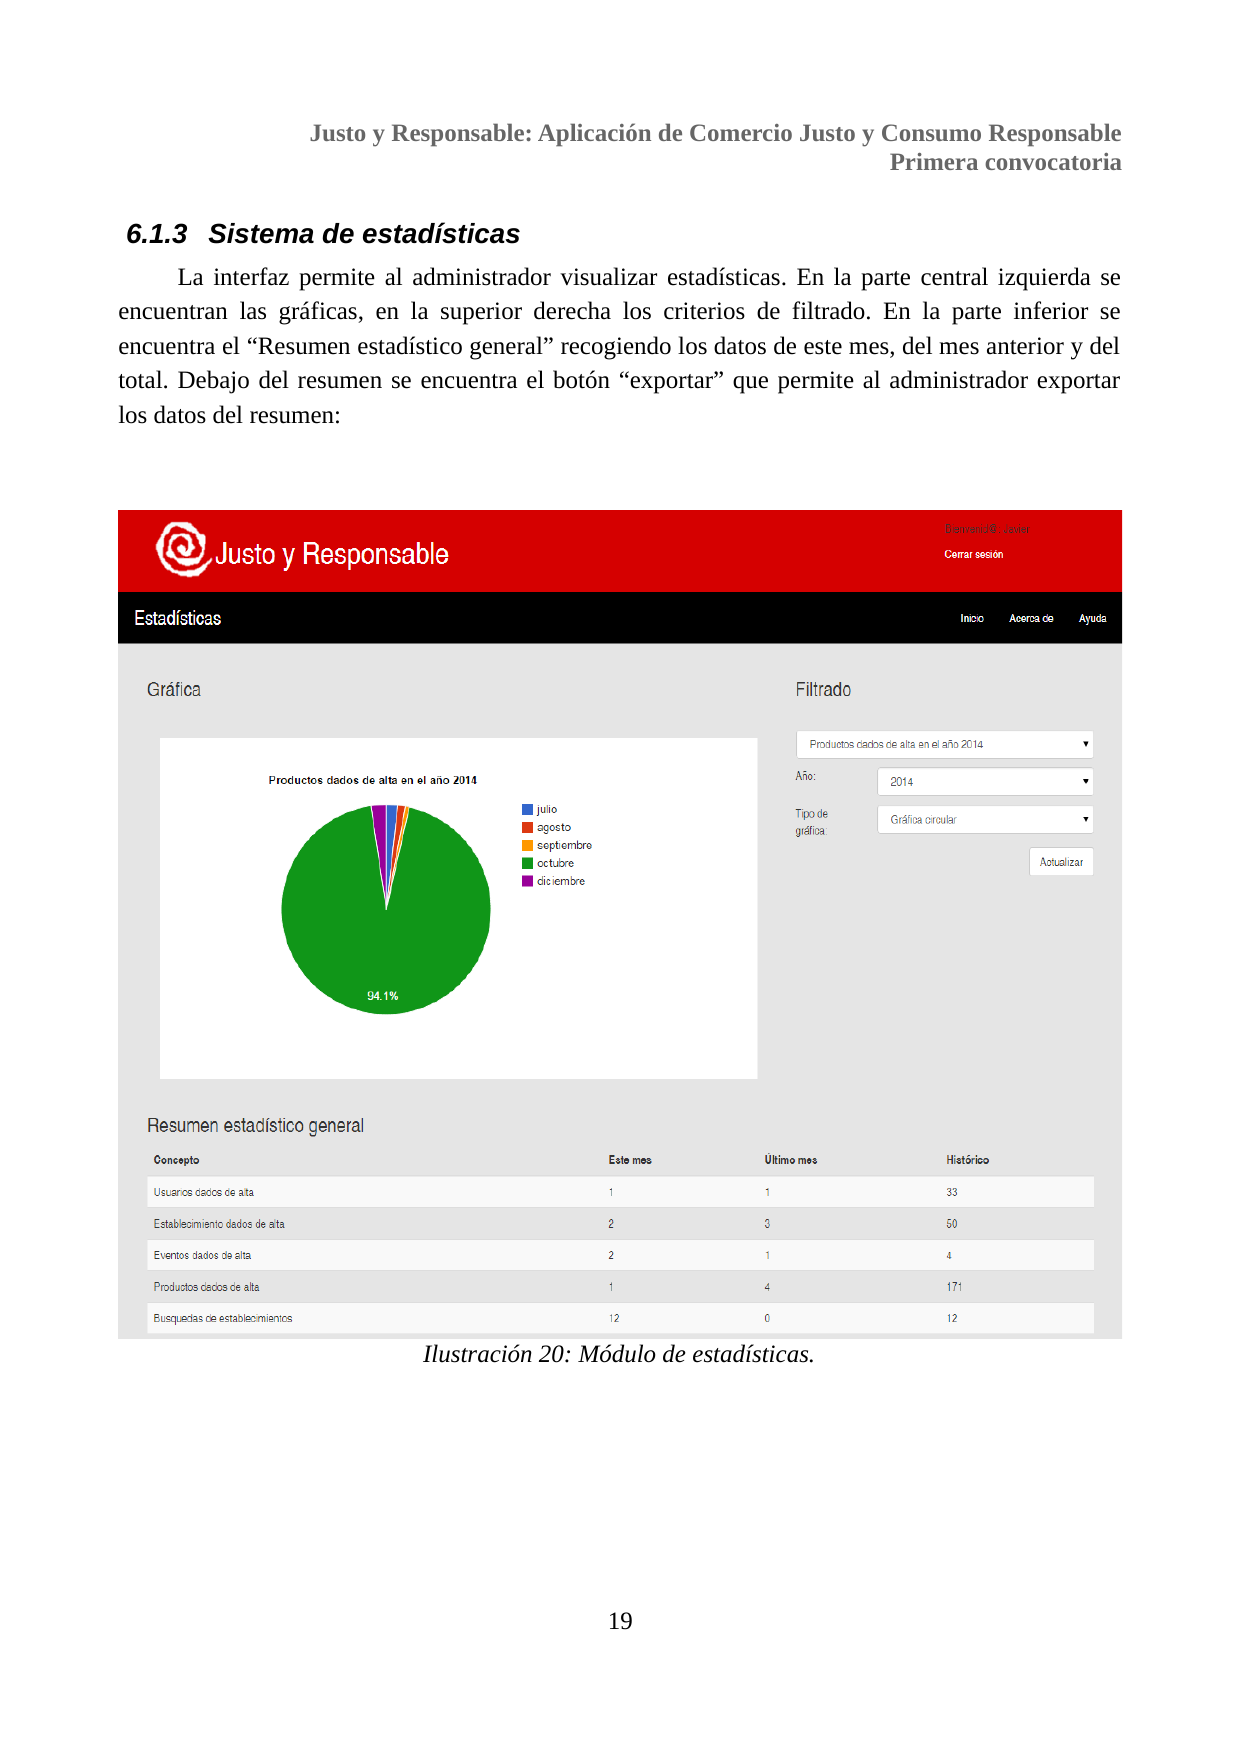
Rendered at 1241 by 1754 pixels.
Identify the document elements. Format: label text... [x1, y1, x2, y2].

subtitle Sistema de estadísticas [118, 218, 1122, 249]
text La interfaz permite al administrador visualizar estadísticas. En la parte central izquierda se encuentran las gráficas, en la superior derecha los criterios de filtrado. En la parte inferior se encuentra el “Resumen estadístico general” recogiendo los datos de este mes, del mes anterior y del total. Debajo del resumen se encuentra el botón “exportar” que permite al administrador exportar los datos del resumen: [118, 262, 1122, 429]
text Ilustración 20: Módulo de estadísticas. [118, 1339, 1122, 1368]
picture [118, 510, 1123, 1339]
